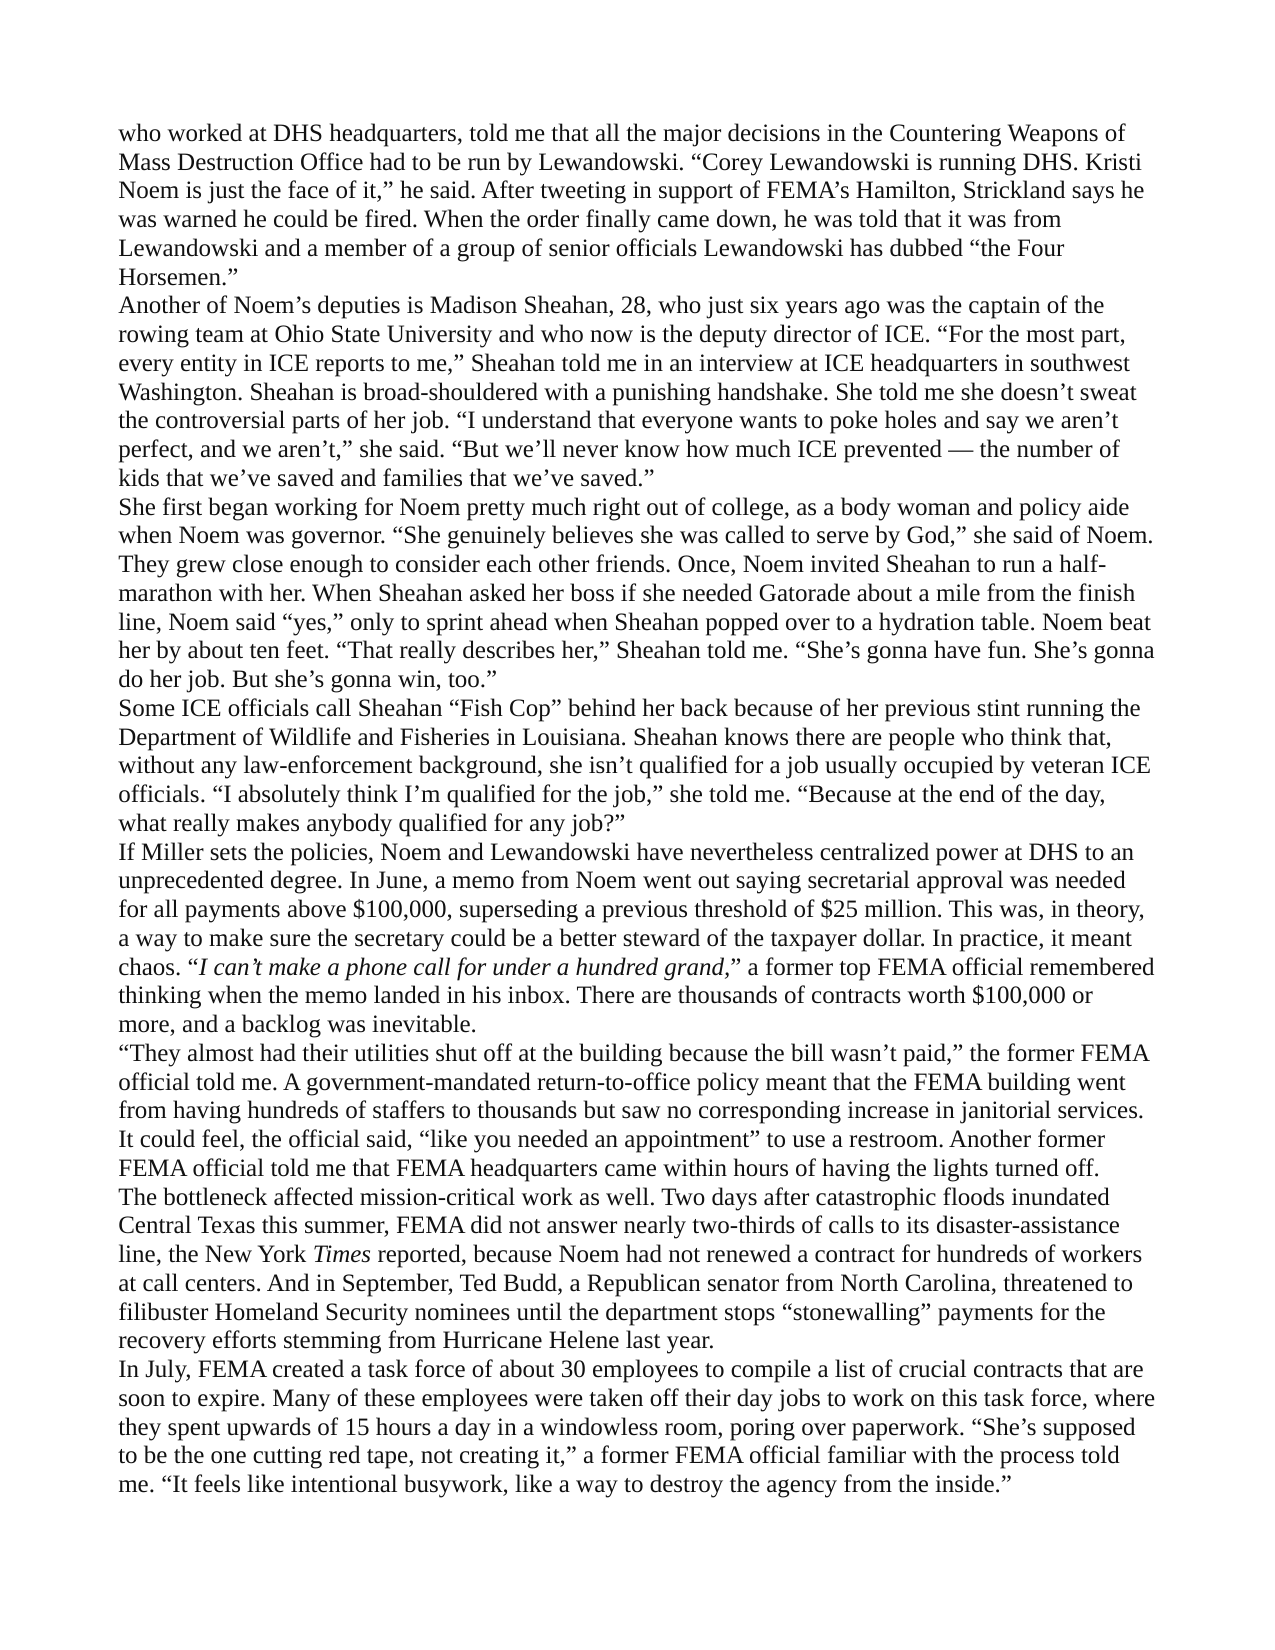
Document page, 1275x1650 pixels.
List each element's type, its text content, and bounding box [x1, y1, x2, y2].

text The bottleneck affected mission-critical work as well. Two days after catastrophic floods inundated Central Texas this summer, FEMA did not answer nearly two-thirds of calls to its disaster-assistance line, the New York Times reported, because Noem had not renewed a contract for hundreds of workers at call centers. And in September, Ted Budd, a Republican senator from North Carolina, threatened to filibuster Homeland Security nominees until the department stops “stonewalling” payments for the recovery efforts stemming from Hurricane Helene last year. [118, 1182, 1157, 1354]
text who worked at DHS headquarters, told me that all the major decisions in the Countering Weapons of Mass Destruction Office had to be run by Lewandowski. “Corey Lewandowski is running DHS. Kristi Noem is just the face of it,” he said. After tweeting in support of FEMA’s Hamilton, Strickland says he was warned he could be fired. When the order finally came down, he was told that it was from Lewandowski and a member of a group of senior officials Lewandowski has dubbed “the Four Horsemen.” [118, 118, 1157, 291]
text “They almost had their utilities shut off at the building because the bill wasn’t paid,” the former FEMA official told me. A government-mandated return-to-office policy meant that the FEMA building went from having hundreds of staffers to thousands but saw no corresponding increase in janitorial services. It could feel, the official said, “like you needed an appointment” to use a restroom. Another former FEMA official told me that FEMA headquarters came within hours of having the lights turned off. [118, 1038, 1157, 1182]
text In July, FEMA created a task force of about 30 employees to compile a list of crucial contracts that are soon to expire. Many of these employees were taken off their day jobs to work on this task force, where they spent upwards of 15 hours a day in a windowless room, poring over paperwork. “She’s supposed to be the one cutting red tape, not creating it,” a former FEMA official familiar with the process told me. “It feels like intentional busywork, like a way to destroy the agency from the inside.” [118, 1354, 1157, 1498]
text If Miller sets the policies, Noem and Lewandowski have nevertheless centralized power at DHS to an unprecedented degree. In June, a memo from Noem went out saying secretarial approval was needed for all payments above $100,000, superseding a previous threshold of $25 million. This was, in theory, a way to make sure the secretary could be a better steward of the taxpayer dollar. In practice, it meant chaos. “I can’t make a phone call for under a hundred grand,” a former top FEMA official remembered thinking when the memo landed in his inbox. There are thousands of contracts worth $100,000 or more, and a backlog was inevitable. [118, 837, 1157, 1038]
text Another of Noem’s deputies is Madison Sheahan, 28, who just six years ago was the captain of the rowing team at Ohio State University and who now is the deputy director of ICE. “For the most part, every entity in ICE reports to me,” Sheahan told me in an interview at ICE headquarters in southwest Washington. Sheahan is broad-shouldered with a punishing handshake. She told me she doesn’t sweat the controversial parts of her job. “I understand that everyone wants to poke holes and say we aren’t perfect, and we aren’t,” she said. “But we’ll never know how much ICE prevented — the number of kids that we’ve saved and families that we’ve saved.” [118, 291, 1157, 492]
text She first began working for Noem pretty much right out of college, as a body woman and policy aide when Noem was governor. “She genuinely believes she was called to serve by God,” she said of Noem. They grew close enough to consider each other friends. Once, Noem invited Sheahan to run a half-marathon with her. When Sheahan asked her boss if she needed Gatorade about a mile from the finish line, Noem said “yes,” only to sprint ahead when Sheahan popped over to a hydration table. Noem beat her by about ten feet. “That really describes her,” Sheahan told me. “She’s gonna have fun. She’s gonna do her job. But she’s gonna win, too.” [118, 492, 1157, 693]
text Some ICE officials call Sheahan “Fish Cop” behind her back because of her previous stint running the Department of Wildlife and Fisheries in Louisiana. Sheahan knows there are people who think that, without any law-enforcement background, she isn’t qualified for a job usually occupied by veteran ICE officials. “I absolutely think I’m qualified for the job,” she told me. “Because at the end of the day, what really makes anybody qualified for any job?” [118, 693, 1157, 837]
